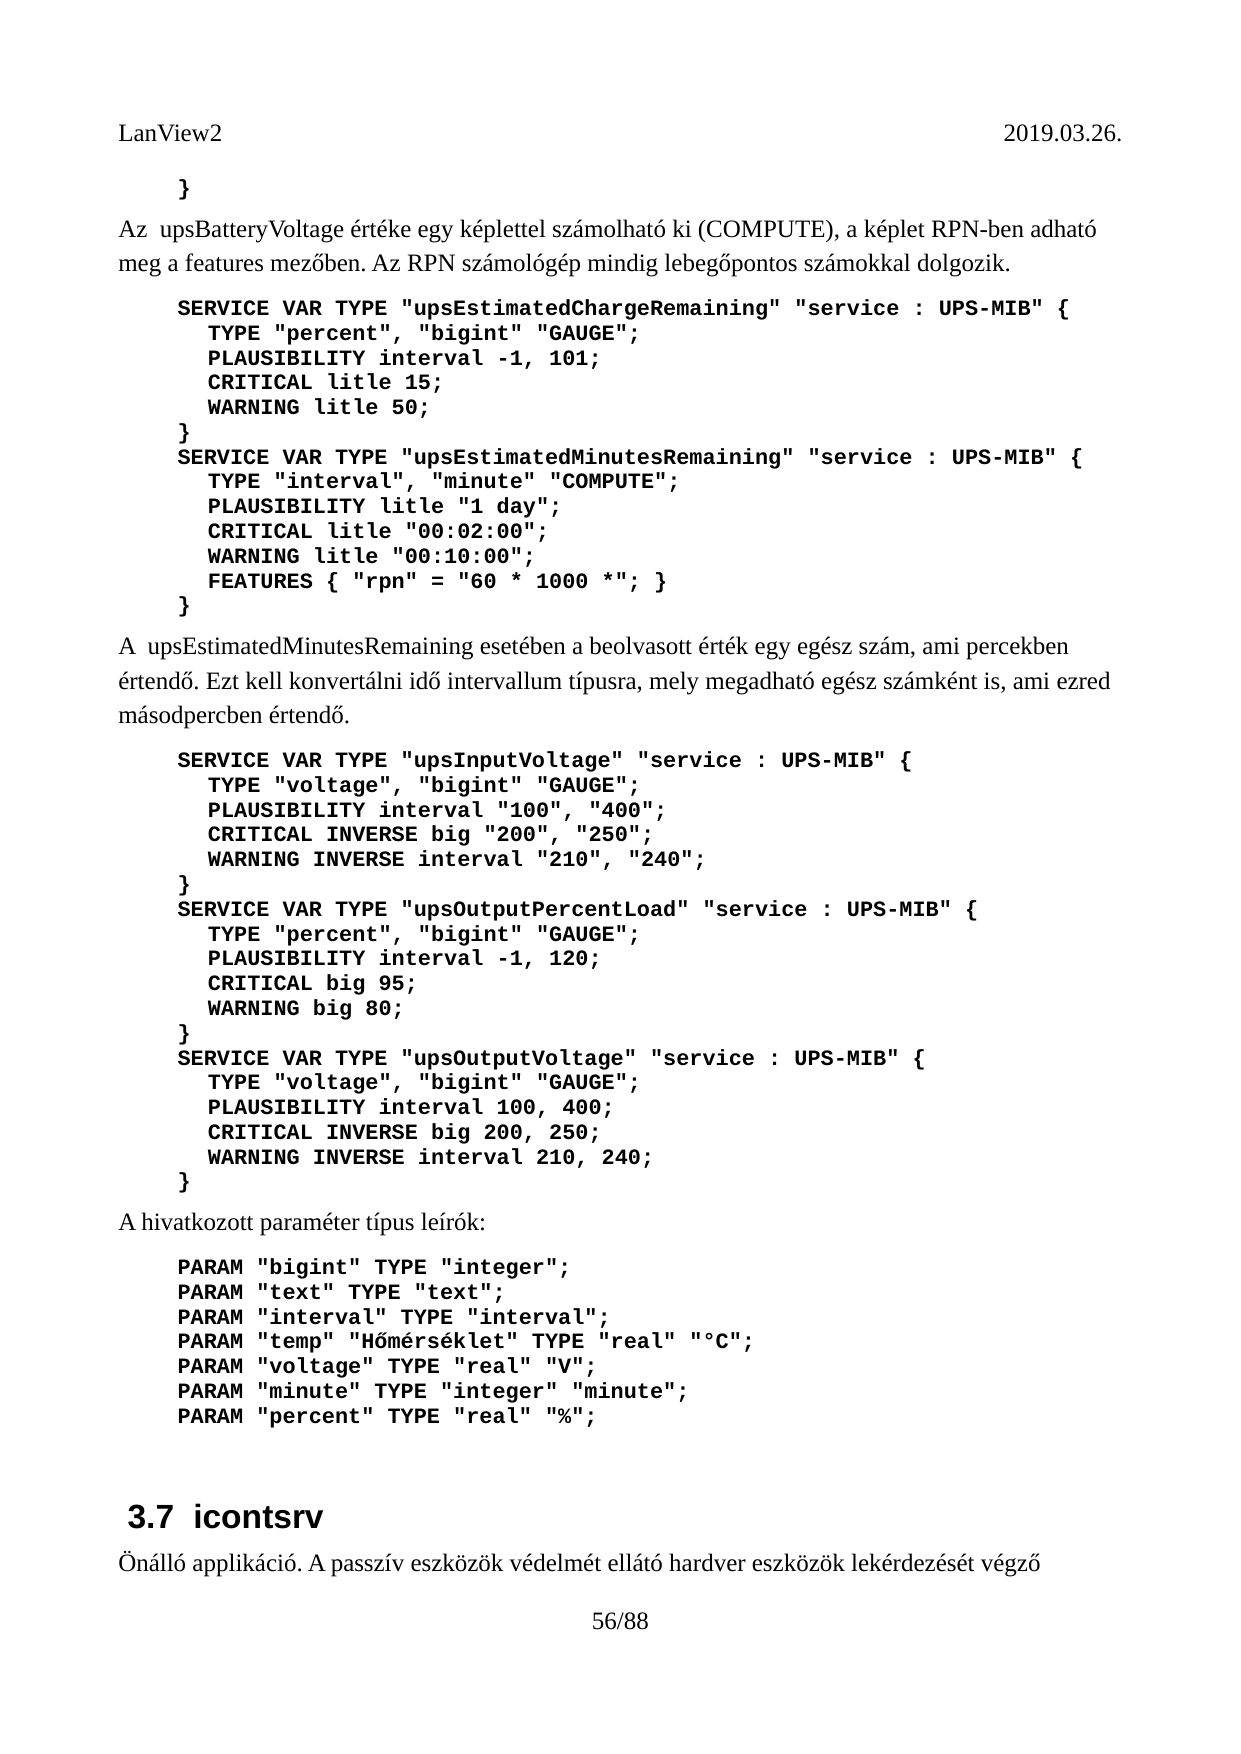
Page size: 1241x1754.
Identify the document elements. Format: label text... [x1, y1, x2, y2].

text } [177, 873, 1122, 898]
text PARAM "temp" "Hőmérséklet" TYPE "real" "°C"; [177, 1331, 1122, 1356]
text PLAUSIBILITY interval -1, 120; [177, 948, 1122, 972]
text PLAUSIBILITY interval 100, 400; [177, 1096, 1122, 1121]
text FEATURES { "rpn" = "60 * 1000 *"; } [177, 570, 1122, 595]
text } [177, 595, 1122, 619]
text WARNING INVERSE interval 210, 240; [177, 1146, 1122, 1171]
text Az upsBatteryVoltage értéke egy képlettel számolható ki (COMPUTE), a képlet RPN-ben adható meg a features mezőben. Az RPN számológép mindig lebegőpontos számokkal dolgozik. [118, 214, 1122, 277]
text CRITICAL INVERSE big "200", "250"; [177, 824, 1122, 848]
text SERVICE VAR TYPE "upsEstimatedMinutesRemaining" "service : UPS-MIB" { [177, 446, 1122, 471]
text PARAM "text" TYPE "text"; [177, 1281, 1122, 1306]
text PARAM "bigint" TYPE "integer"; [177, 1256, 1122, 1281]
text TYPE "percent", "bigint" "GAUGE"; [177, 923, 1122, 948]
text PARAM "percent" TYPE "real" "%"; [177, 1405, 1122, 1430]
text A upsEstimatedMinutesRemaining esetében a beolvasott érték egy egész szám, ami percekben értendő. Ezt kell konvertálni idő intervallum típusra, mely megadható egész számként is, ami ezred másodpercben értendő. [118, 631, 1122, 729]
text } [177, 421, 1122, 446]
text } [177, 1022, 1122, 1047]
text WARNING big 80; [177, 997, 1122, 1022]
text CRITICAL litle "00:02:00"; [177, 520, 1122, 545]
text SERVICE VAR TYPE "upsInputVoltage" "service : UPS-MIB" { [177, 749, 1122, 774]
subtitle icontsrv [118, 1497, 1122, 1536]
text SERVICE VAR TYPE "upsEstimatedChargeRemaining" "service : UPS-MIB" { [177, 297, 1122, 322]
text PARAM "voltage" TYPE "real" "V"; [177, 1356, 1122, 1380]
text SERVICE VAR TYPE "upsOutputVoltage" "service : UPS-MIB" { [177, 1047, 1122, 1072]
text Önálló applikáció. A passzív eszközök védelmét ellátó hardver eszközök lekérdezését végző [118, 1548, 1122, 1577]
text WARNING INVERSE interval "210", "240"; [177, 848, 1122, 873]
text CRITICAL litle 15; [177, 372, 1122, 396]
text PLAUSIBILITY interval "100", "400"; [177, 799, 1122, 824]
text WARNING litle 50; [177, 396, 1122, 421]
text } [177, 1171, 1122, 1196]
text TYPE "interval", "minute" "COMPUTE"; [177, 471, 1122, 496]
text TYPE "percent", "bigint" "GAUGE"; [177, 322, 1122, 347]
text PARAM "minute" TYPE "integer" "minute"; [177, 1380, 1122, 1405]
text CRITICAL big 95; [177, 972, 1122, 997]
text A hivatkozott paraméter típus leírók: [118, 1207, 1122, 1236]
text SERVICE VAR TYPE "upsOutputPercentLoad" "service : UPS-MIB" { [177, 898, 1122, 923]
text } [177, 177, 1122, 202]
text PLAUSIBILITY litle "1 day"; [177, 496, 1122, 520]
text CRITICAL INVERSE big 200, 250; [177, 1121, 1122, 1146]
text TYPE "voltage", "bigint" "GAUGE"; [177, 774, 1122, 799]
text WARNING litle "00:10:00"; [177, 545, 1122, 570]
text PARAM "interval" TYPE "interval"; [177, 1306, 1122, 1331]
text PLAUSIBILITY interval -1, 101; [177, 347, 1122, 372]
text TYPE "voltage", "bigint" "GAUGE"; [177, 1072, 1122, 1096]
